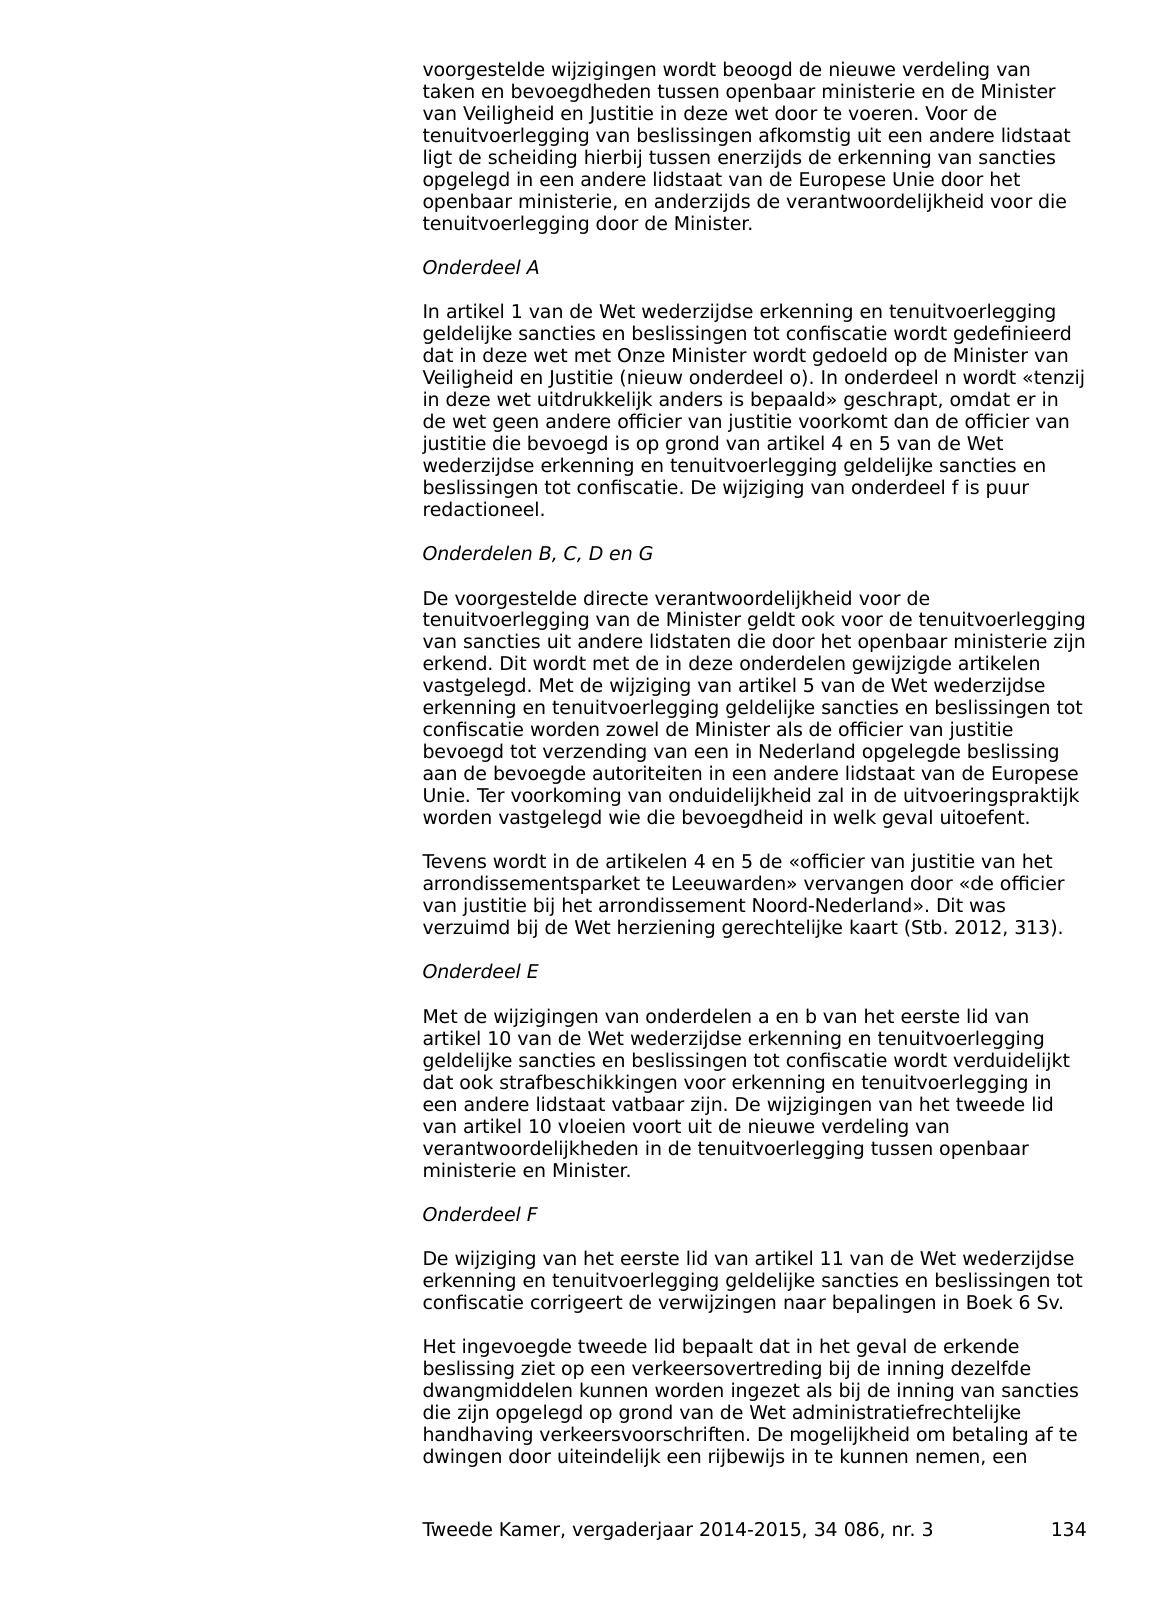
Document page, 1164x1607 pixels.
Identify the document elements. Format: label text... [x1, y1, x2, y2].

subtitle Onderdeel F [422, 1204, 1087, 1226]
text Met de wijzigingen van onderdelen a en b van het eerste lid van artikel 10 van de Wet wederzijdse erkenning en tenuitvoerlegging geldelijke sancties en beslissingen tot confiscatie wordt verduidelijkt dat ook strafbeschikkingen voor erkenning en tenuitvoerlegging in een andere lidstaat vatbaar zijn. De wijzigingen van het tweede lid van artikel 10 vloeien voort uit de nieuwe verdeling van verantwoordelijkheden in de tenuitvoerlegging tussen openbaar ministerie en Minister. [422, 1006, 1087, 1181]
text voorgestelde wijzigingen wordt beoogd de nieuwe verdeling van taken en bevoegdheden tussen openbaar ministerie en de Minister van Veiligheid en Justitie in deze wet door te voeren. Voor de tenuitvoerlegging van beslissingen afkomstig uit een andere lidstaat ligt de scheiding hierbij tussen enerzijds de erkenning van sancties opgelegd in een andere lidstaat van de Europese Unie door het openbaar ministerie, en anderzijds de verantwoordelijkheid voor die tenuitvoerlegging door de Minister. [422, 59, 1087, 235]
text In artikel 1 van de Wet wederzijdse erkenning en tenuitvoerlegging geldelijke sancties en beslissingen tot confiscatie wordt gedefinieerd dat in deze wet met Onze Minister wordt gedoeld op de Minister van Veiligheid en Justitie (nieuw onderdeel o). In onderdeel n wordt «tenzij in deze wet uitdrukkelijk anders is bepaald» geschrapt, omdat er in de wet geen andere officier van justitie voorkomt dan de officier van justitie die bevoegd is op grond van artikel 4 en 5 van de Wet wederzijdse erkenning en tenuitvoerlegging geldelijke sancties en beslissingen tot confiscatie. De wijziging van onderdeel f is puur redactioneel. [422, 301, 1087, 521]
subtitle Onderdelen B, C, D en G [422, 543, 1087, 565]
text Tevens wordt in de artikelen 4 en 5 de «officier van justitie van het arrondissementsparket te Leeuwarden» vervangen door «de officier van justitie bij het arrondissement Noord-Nederland». Dit was verzuimd bij de Wet herziening gerechtelijke kaart (Stb. 2012, 313). [422, 851, 1087, 939]
text De wijziging van het eerste lid van artikel 11 van de Wet wederzijdse erkenning en tenuitvoerlegging geldelijke sancties en beslissingen tot confiscatie corrigeert de verwijzingen naar bepalingen in Boek 6 Sv. [422, 1248, 1087, 1314]
text De voorgestelde directe verantwoordelijkheid voor de tenuitvoerlegging van de Minister geldt ook voor de tenuitvoerlegging van sancties uit andere lidstaten die door het openbaar ministerie zijn erkend. Dit wordt met de in deze onderdelen gewijzigde artikelen vastgelegd. Met de wijziging van artikel 5 van de Wet wederzijdse erkenning en tenuitvoerlegging geldelijke sancties en beslissingen tot confiscatie worden zowel de Minister als de officier van justitie bevoegd tot verzending van een in Nederland opgelegde beslissing aan de bevoegde autoriteiten in een andere lidstaat van de Europese Unie. Ter voorkoming van onduidelijkheid zal in de uitvoeringspraktijk worden vastgelegd wie die bevoegdheid in welk geval uitoefent. [422, 587, 1087, 829]
text Het ingevoegde tweede lid bepaalt dat in het geval de erkende beslissing ziet op een verkeersovertreding bij de inning dezelfde dwangmiddelen kunnen worden ingezet als bij de inning van sancties die zijn opgelegd op grond van de Wet administratiefrechtelijke handhaving verkeersvoorschriften. De mogelijkheid om betaling af te dwingen door uiteindelijk een rijbewijs in te kunnen nemen, een [422, 1336, 1087, 1468]
subtitle Onderdeel E [422, 961, 1087, 983]
subtitle Onderdeel A [422, 257, 1087, 279]
